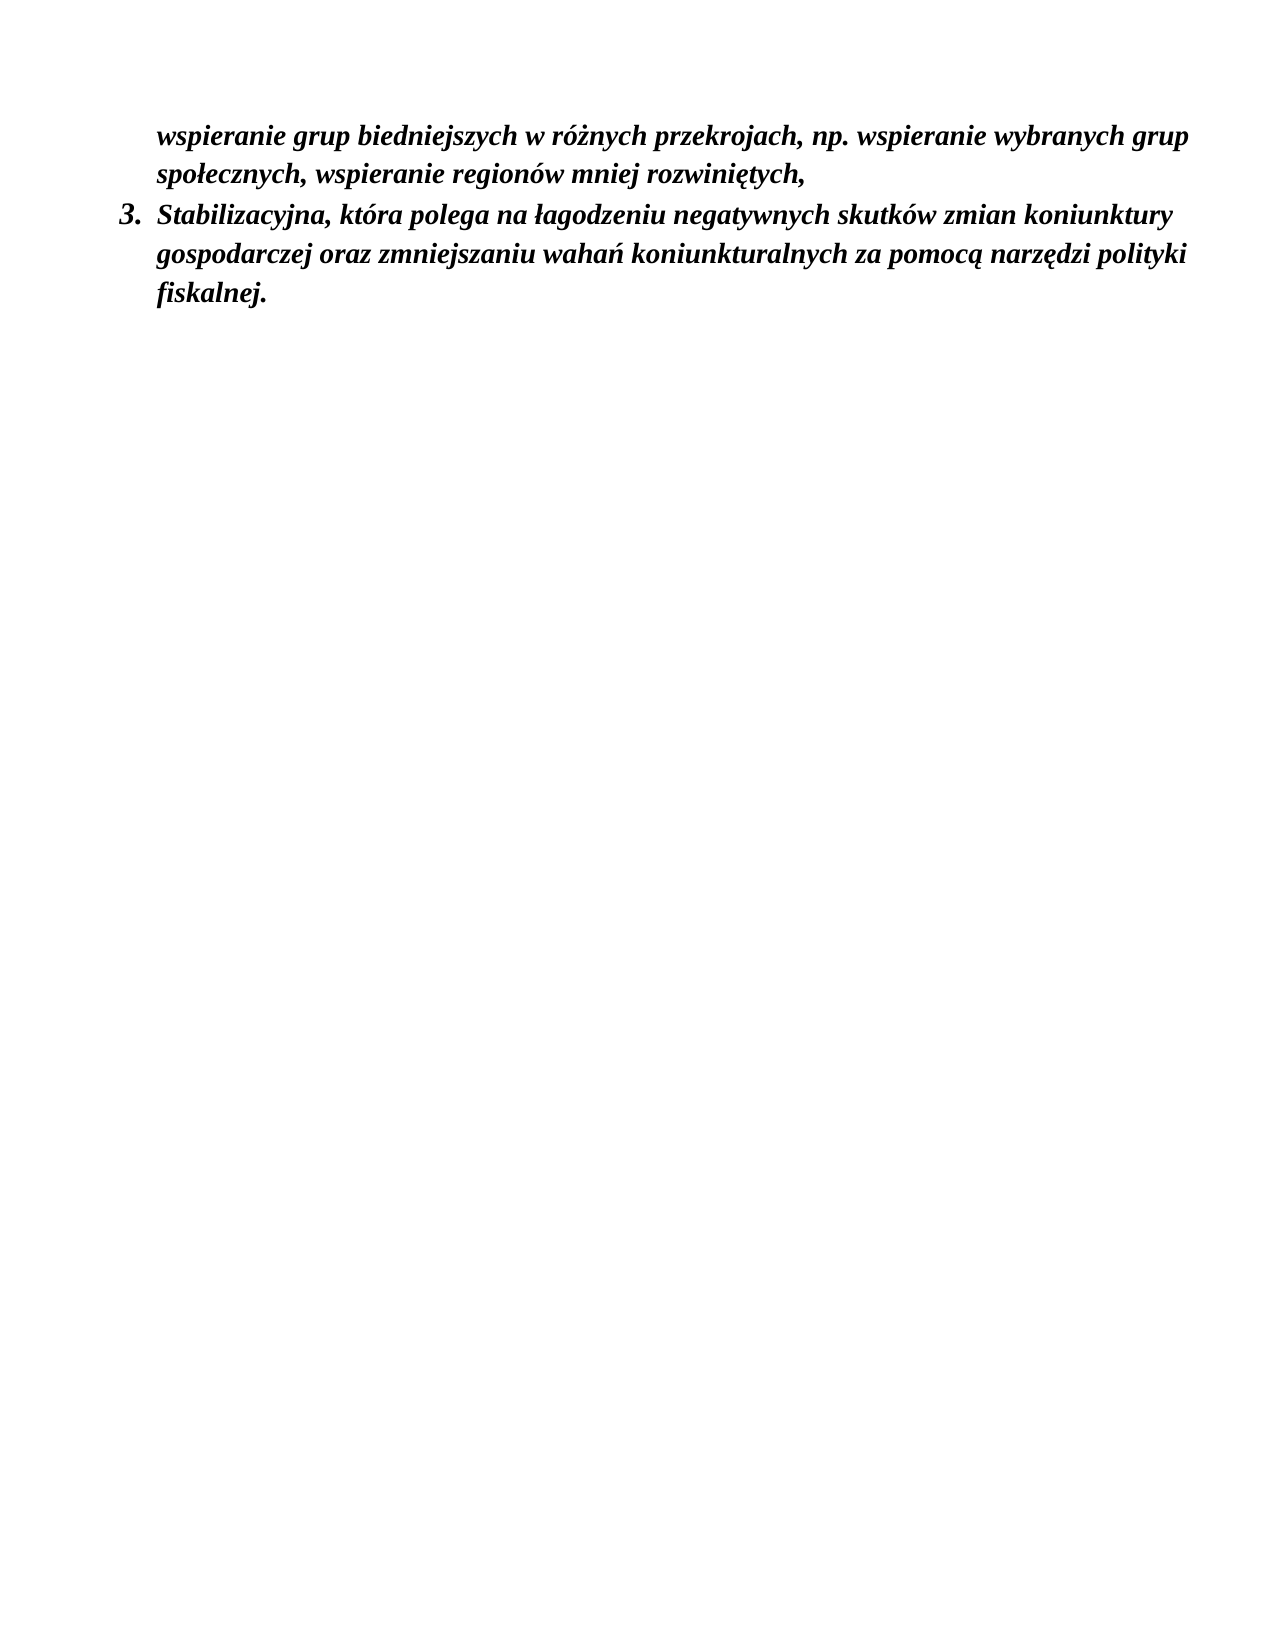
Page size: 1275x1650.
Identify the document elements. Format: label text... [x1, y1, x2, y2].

list Stabilizacyjna, która polega na łagodzeniu negatywnych skutków zmian koniunktury gospodarczej oraz zmniejszaniu wahań koniunkturalnych za pomocą narzędzi polityki fiskalnej. [119, 195, 1234, 308]
list wspieranie grup biedniejszych w różnych przekrojach, np. wspieranie wybranych grup społecznych, wspieranie regionów mniej rozwiniętych, [119, 118, 1234, 190]
